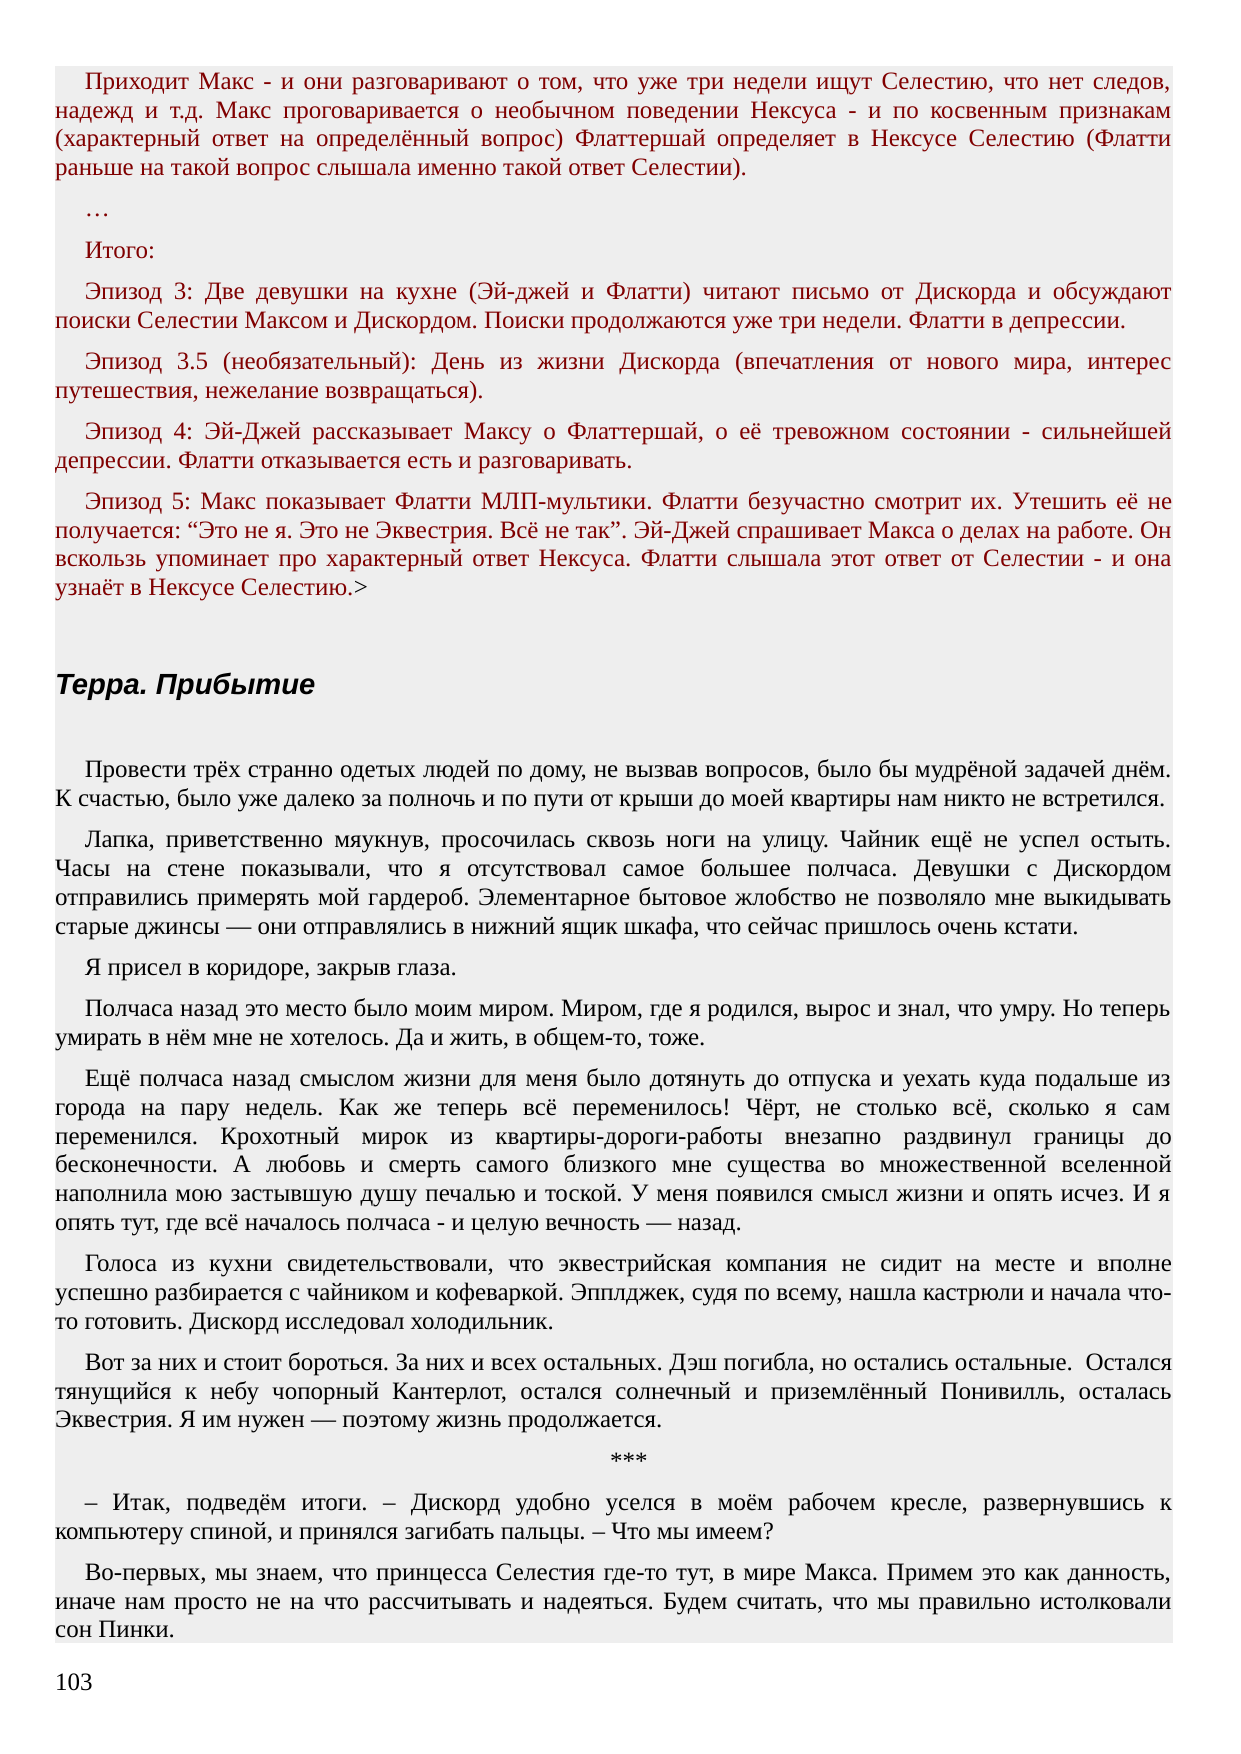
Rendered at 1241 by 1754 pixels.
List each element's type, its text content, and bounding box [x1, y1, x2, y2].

text Приходит Макс - и они разговаривают о том, что уже три недели ищут Селестию, что нет следов, надежд и т.д. Макс проговаривается о необычном поведении Нексуса - и по косвенным признакам (характерный ответ на определённый вопрос) Флаттершай определяет в Нексусе Селестию (Флатти раньше на такой вопрос слышала именно такой ответ Селестии). [55, 66, 1173, 181]
text … [55, 193, 1173, 222]
text Эпизод 3: Две девушки на кухне (Эй-джей и Флатти) читают письмо от Дискорда и обсуждают поиски Селестии Максом и Дискордом. Поиски продолжаются уже три недели. Флатти в депрессии. [55, 276, 1173, 333]
text Эпизод 4: Эй-Джей рассказывает Максу о Флаттершай, о её тревожном состоянии - сильнейшей депрессии. Флатти отказывается есть и разговаривать. [55, 416, 1173, 473]
text – Итак, подведём итоги. – Дискорд удобно уселся в моём рабочем кресле, развернувшись к компьютеру спиной, и принялся загибать пальцы. – Что мы имеем? [55, 1487, 1173, 1544]
text *** [55, 1446, 1173, 1474]
text Эпизод 3.5 (необязательный): День из жизни Дискорда (впечатления от нового мира, интерес путешествия, нежелание возвращаться). [55, 346, 1173, 403]
text Эпизод 5: Макс показывает Флатти МЛП-мультики. Флатти безучастно смотрит их. Утешить её не получается: “Это не я. Это не Эквестрия. Всё не так”. Эй-Джей спрашивает Макса о делах на работе. Он вскользь упоминает про характерный ответ Нексуса. Флатти слышала этот ответ от Селестии - и она узнаёт в Нексусе Селестию.> [55, 486, 1173, 601]
text Ещё полчаса назад смыслом жизни для меня было дотянуть до отпуска и уехать куда подальше из города на пару недель. Как же теперь всё переменилось! Чёрт, не столько всё, сколько я сам переменился. Крохотный мирок из квартиры-дороги-работы внезапно раздвинул границы до бесконечности. А любовь и смерть самого близкого мне существа во множественной вселенной наполнила мою застывшую душу печалью и тоской. У меня появился смысл жизни и опять исчез. И я опять тут, где всё началось полчаса - и целую вечность — назад. [55, 1063, 1173, 1236]
text Провести трёх странно одетых людей по дому, не вызвав вопросов, было бы мудрёной задачей днём. К счастью, было уже далеко за полночь и по пути от крыши до моей квартиры нам никто не встретился. [55, 754, 1173, 812]
text Лапка, приветственно мяукнув, просочилась сквозь ноги на улицу. Чайник ещё не успел остыть. Часы на стене показывали, что я отсутствовал самое большее полчаса. Девушки с Дискордом отправились примерять мой гардероб. Элементарное бытовое жлобство не позволяло мне выкидывать старые джинсы — они отправлялись в нижний ящик шкафа, что сейчас пришлось очень кстати. [55, 824, 1173, 939]
text Голоса из кухни свидетельствовали, что эквестрийская компания не сидит на месте и вполне успешно разбирается с чайником и кофеваркой. Эпплджек, судя по всему, нашла кастрюли и начала что-то готовить. Дискорд исследовал холодильник. [55, 1248, 1173, 1334]
text Полчаса назад это место было моим миром. Миром, где я родился, вырос и знал, что умру. Но теперь умирать в нём мне не хотелось. Да и жить, в общем-то, тоже. [55, 993, 1173, 1051]
subtitle Терра. Прибытие [55, 667, 1173, 701]
text Во-первых, мы знаем, что принцесса Селестия где-то тут, в мире Макса. Примем это как данность, иначе нам просто не на что рассчитывать и надеяться. Будем считать, что мы правильно истолковали сон Пинки. [55, 1557, 1173, 1643]
text Я присел в коридоре, закрыв глаза. [55, 952, 1173, 981]
text Вот за них и стоит бороться. За них и всех остальных. Дэш погибла, но остались остальные. Остался тянущийся к небу чопорный Кантерлот, остался солнечный и приземлённый Понивилль, осталась Эквестрия. Я им нужен — поэтому жизнь продолжается. [55, 1347, 1173, 1433]
text Итого: [55, 235, 1173, 263]
